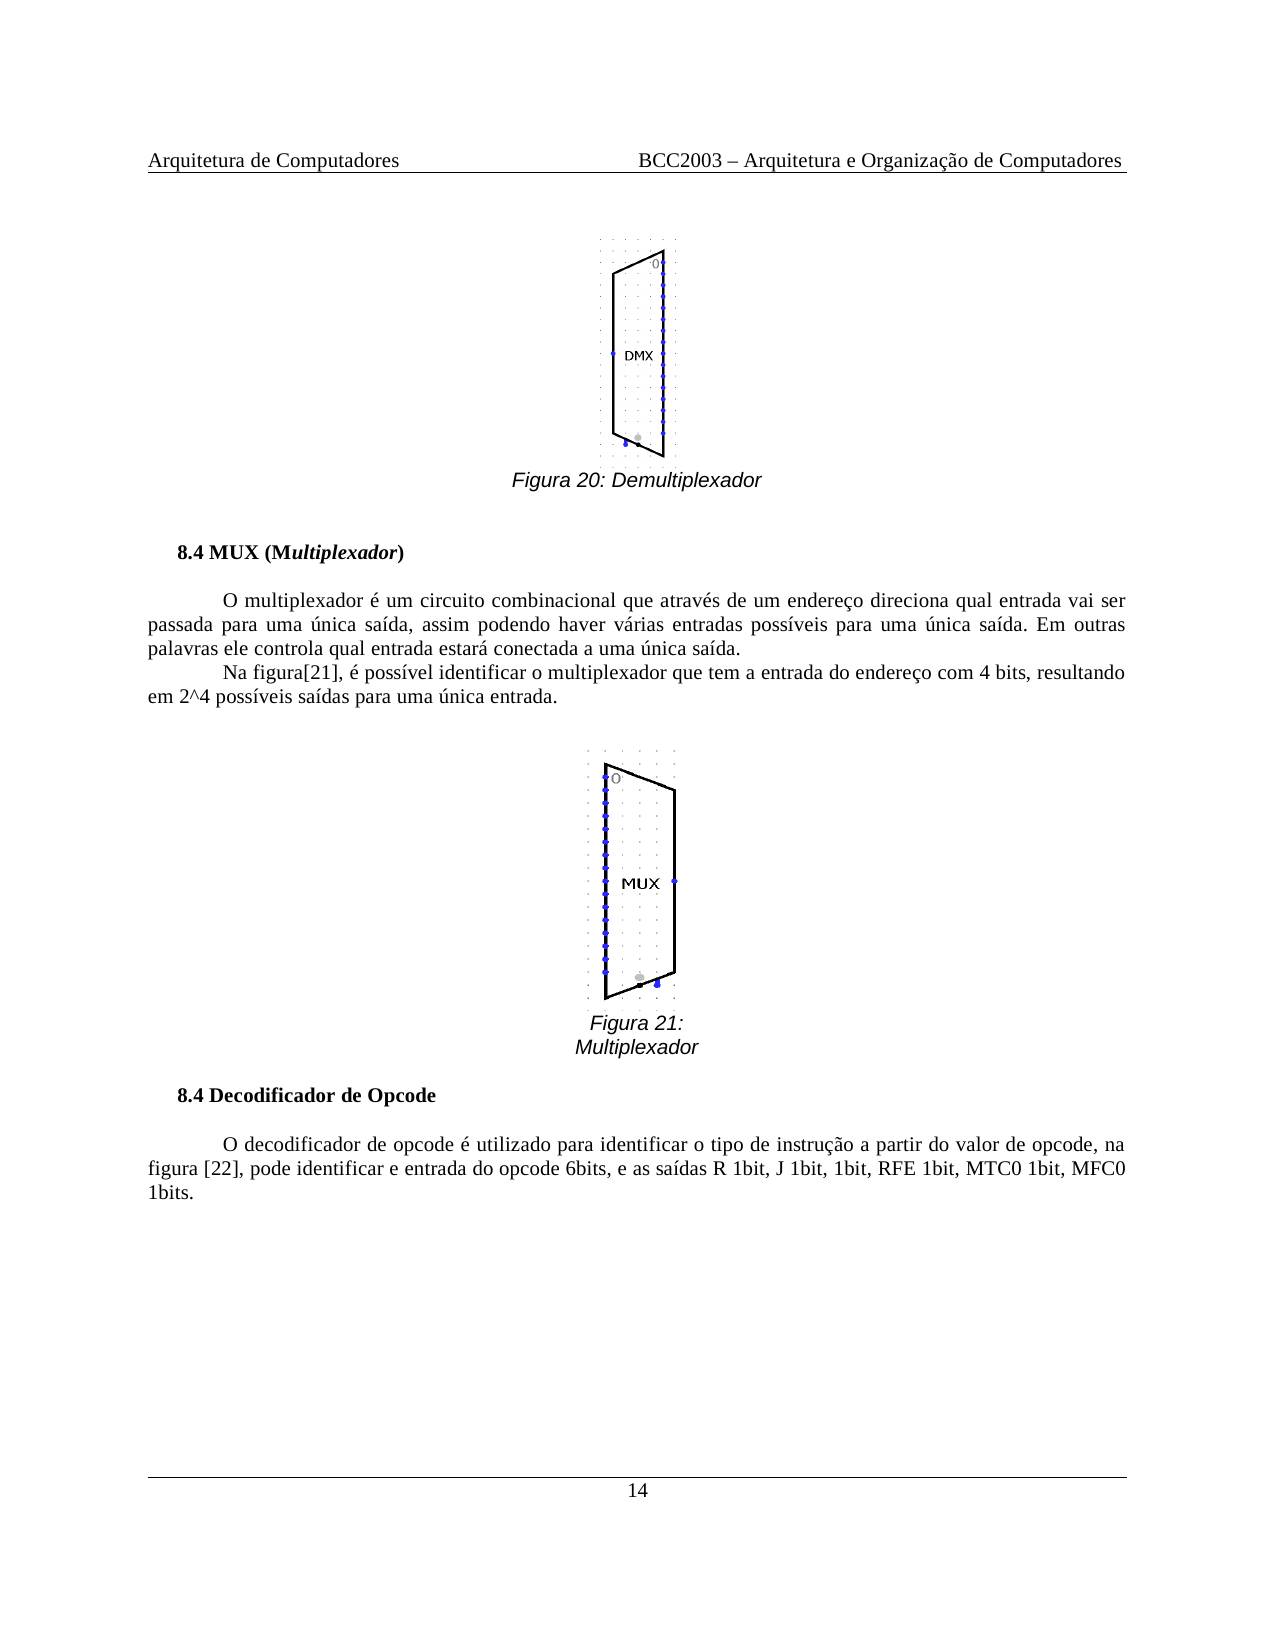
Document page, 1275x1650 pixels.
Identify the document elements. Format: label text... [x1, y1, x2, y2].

picture [585, 748, 690, 1011]
picture [599, 238, 677, 468]
text O decodificador de opcode é utilizado para identificar o tipo de instrução a partir do valor de opcode, na figura [22], pode identificar e entrada do opcode 6bits, e as saídas R 1bit, J 1bit, 1bit, RFE 1bit, MTC0 1bit, MFC0 1bits. [148, 1131, 1127, 1203]
text Na figura[21], é possível identificar o multiplexador que tem a entrada do endereço com 4 bits, resultando em 2^4 possíveis saídas para uma única entrada. [148, 660, 1127, 708]
text Figura 21: Multiplexador [542, 1011, 733, 1059]
text O multiplexador é um circuito combinacional que através de um endereço direciona qual entrada vai ser passada para uma única saída, assim podendo haver várias entradas possíveis para uma única saída. Em outras palavras ele controla qual entrada estará conectada a uma única saída. [148, 588, 1127, 660]
text Figura 20: Demultiplexador [477, 468, 798, 492]
list 8.4 MUX (Multiplexador) [148, 540, 1127, 564]
list 8.4 Decodificador de Opcode [148, 1083, 1127, 1107]
